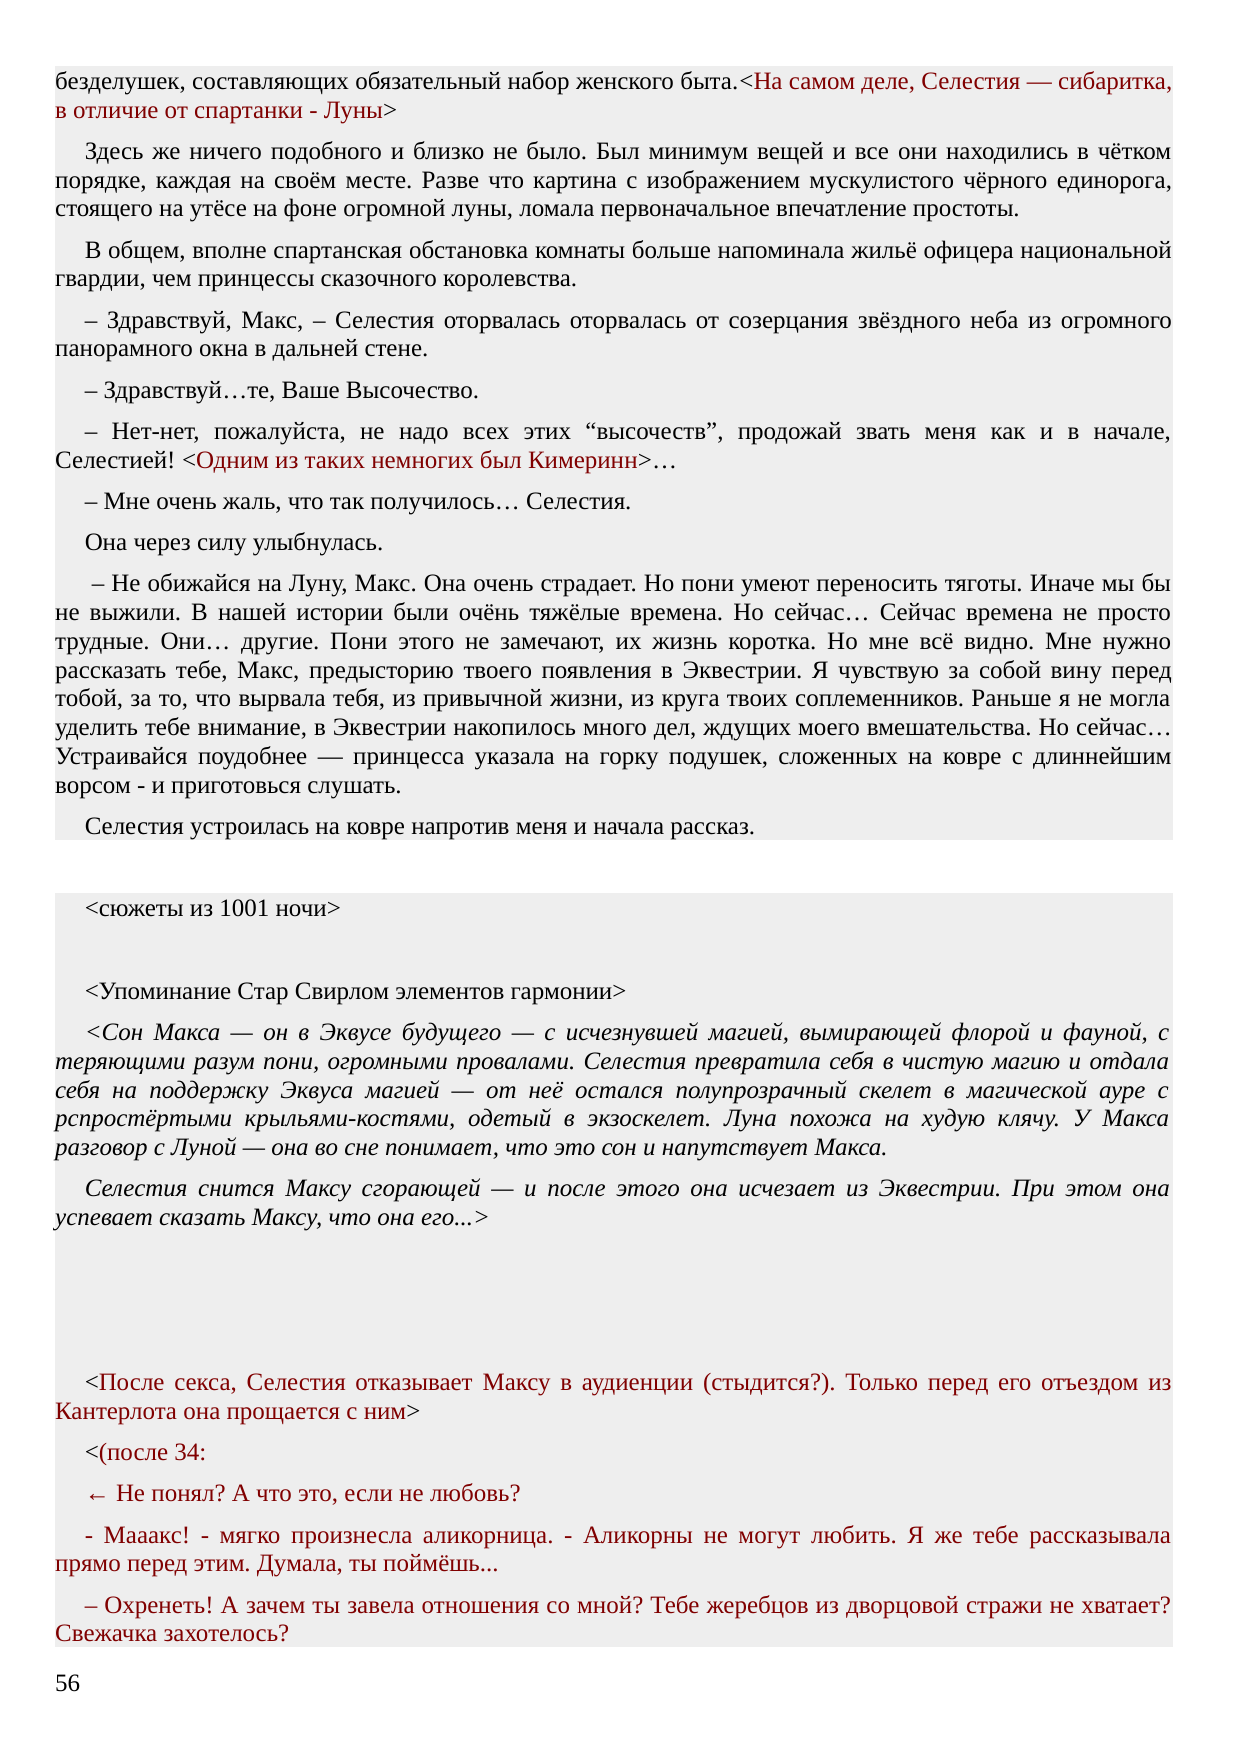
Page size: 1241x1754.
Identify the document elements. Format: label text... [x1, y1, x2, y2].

text – Здравствуй…те, Ваше Высочество. [55, 375, 1173, 403]
text – Здравствуй, Макс, – Селестия оторвалась оторвалась от созерцания звёздного неба из огромного панорамного окна в дальней стене. [55, 305, 1173, 362]
text <сюжеты из 1001 ночи> [55, 893, 1173, 922]
text В общем, вполне спартанская обстановка комнаты больше напоминала жильё офицера национальной гвардии, чем принцессы сказочного королевства. [55, 235, 1173, 292]
text - Мааакс! - мягко произнесла аликорница. - Аликорны не могут любить. Я же тебе рассказывала прямо перед этим. Думала, ты поймёшь... [55, 1520, 1173, 1577]
text – Не обижайся на Луну, Макс. Она очень страдает. Но пони умеют переносить тяготы. Иначе мы бы не выжили. В нашей истории были очёнь тяжёлые времена. Но сейчас… Сейчас времена не просто трудные. Они… другие. Пони этого не замечают, их жизнь коротка. Но мне всё видно. Мне нужно рассказать тебе, Макс, предысторию твоего появления в Эквестрии. Я чувствую за собой вину перед тобой, за то, что вырвала тебя, из привычной жизни, из круга твоих соплеменников. Раньше я не могла уделить тебе внимание, в Эквестрии накопилось много дел, ждущих моего вмешательства. Но сейчас… Устраивайся поудобнее — принцесса указала на горку подушек, сложенных на ковре с длиннейшим ворсом - и приготовься слушать. [55, 568, 1173, 798]
text Здесь же ничего подобного и близко не было. Был минимум вещей и все они находились в чётком порядке, каждая на своём месте. Разве что картина с изображением мускулистого чёрного единорога, стоящего на утёсе на фоне огромной луны, ломала первоначальное впечатление простоты. [55, 136, 1173, 222]
text <После секса, Селестия отказывает Максу в аудиенции (стыдится?). Только перед его отъездом из Кантерлота она прощается с ним> [55, 1367, 1173, 1425]
text безделушек, составляющих обязательный набор женского быта.<На самом деле, Селестия — сибаритка, в отличие от спартанки - Луны> [55, 66, 1173, 123]
text – Нет-нет, пожалуйста, не надо всех этих “высочеств”, продожай звать меня как и в начале, Селестией! <Одним из таких немногих был Кимеринн>… [55, 416, 1173, 473]
text Она через силу улыбнулась. [55, 527, 1173, 556]
text – Охренеть! А зачем ты завела отношения со мной? Тебе жеребцов из дворцовой стражи не хватает? Свежачка захотелось? [55, 1590, 1173, 1647]
text <(после 34: [55, 1437, 1173, 1466]
text <Сон Макса — он в Эквусе будущего — с исчезнувшей магией, вымирающей флорой и фауной, с теряющими разум пони, огромными провалами. Селестия превратила себя в чистую магию и отдала себя на поддержку Эквуса магией — от неё остался полупрозрачный скелет в магической ауре с рспростёртыми крыльями-костями, одетый в экзоскелет. Луна похожа на худую клячу. У Макса разговор с Луной — она во сне понимает, что это сон и напутствует Макса. [55, 1017, 1173, 1161]
text Селестия устроилась на ковре напротив меня и начала рассказ. [55, 811, 1173, 840]
text Селестия снится Максу сгорающей — и после этого она исчезает из Эквестрии. При этом она успевает сказать Максу, что она его...> [55, 1173, 1173, 1231]
text <Упоминание Стар Свирлом элементов гармонии> [55, 976, 1173, 1005]
text – Мне очень жаль, что так получилось… Селестия. [55, 486, 1173, 515]
text ← Не понял? А что это, если не любовь? [55, 1478, 1173, 1507]
